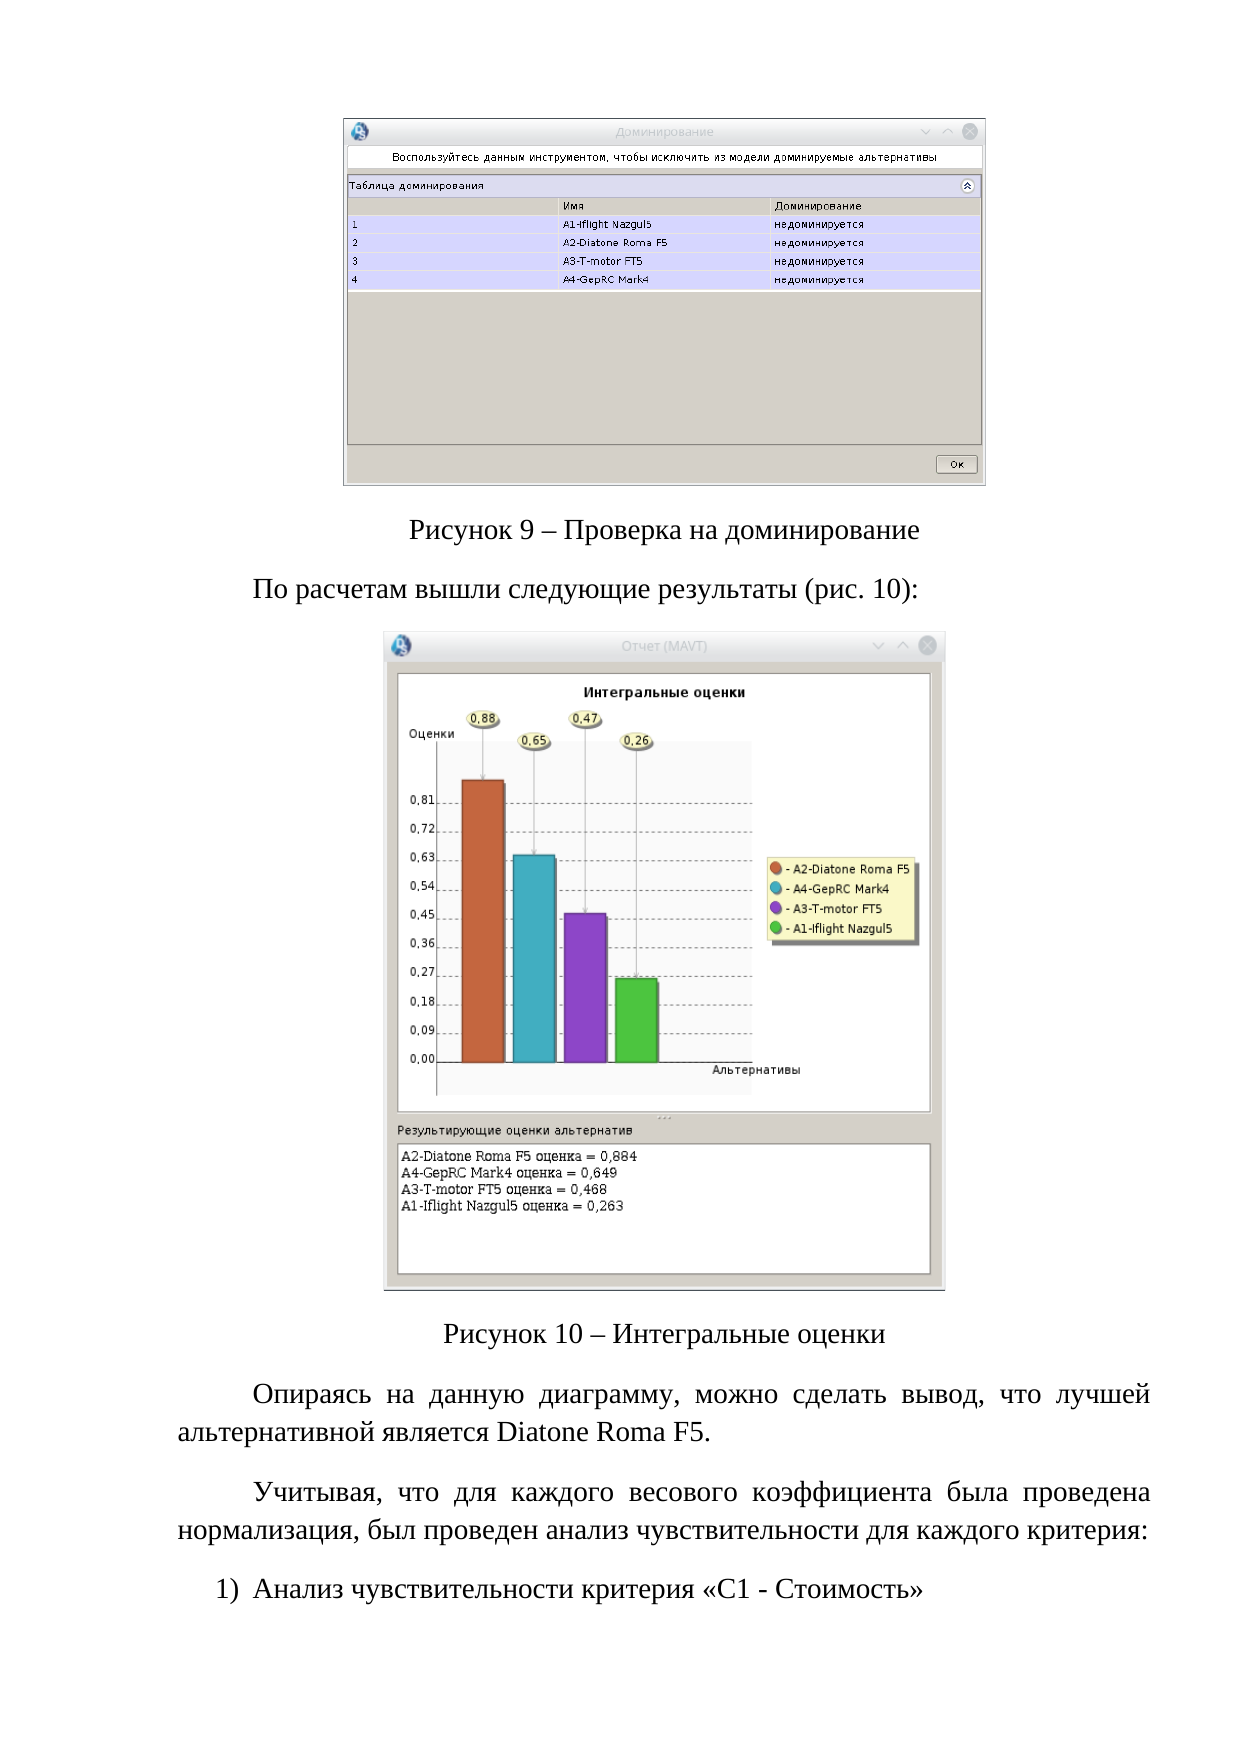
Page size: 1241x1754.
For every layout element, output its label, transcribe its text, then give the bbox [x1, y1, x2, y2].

list Анализ чувствительности критерия «C1 - Стоимость» [215, 1572, 1152, 1605]
text Рисунок 10 – Интегральные оценки [177, 1316, 1152, 1350]
text Рисунок 9 – Проверка на доминирование [177, 512, 1152, 546]
text Опираясь на данную диаграмму, можно сделать вывод, что лучшей альтернативной является Diatone Roma F5. [177, 1376, 1152, 1448]
text Учитывая, что для каждого весового коэффициента была проведена нормализация, был проведен анализ чувствительности для каждого критерия: [177, 1474, 1152, 1546]
text По расчетам вышли следующие результаты (рис. 10): [177, 572, 1152, 605]
picture [383, 631, 946, 1291]
picture [343, 118, 986, 486]
